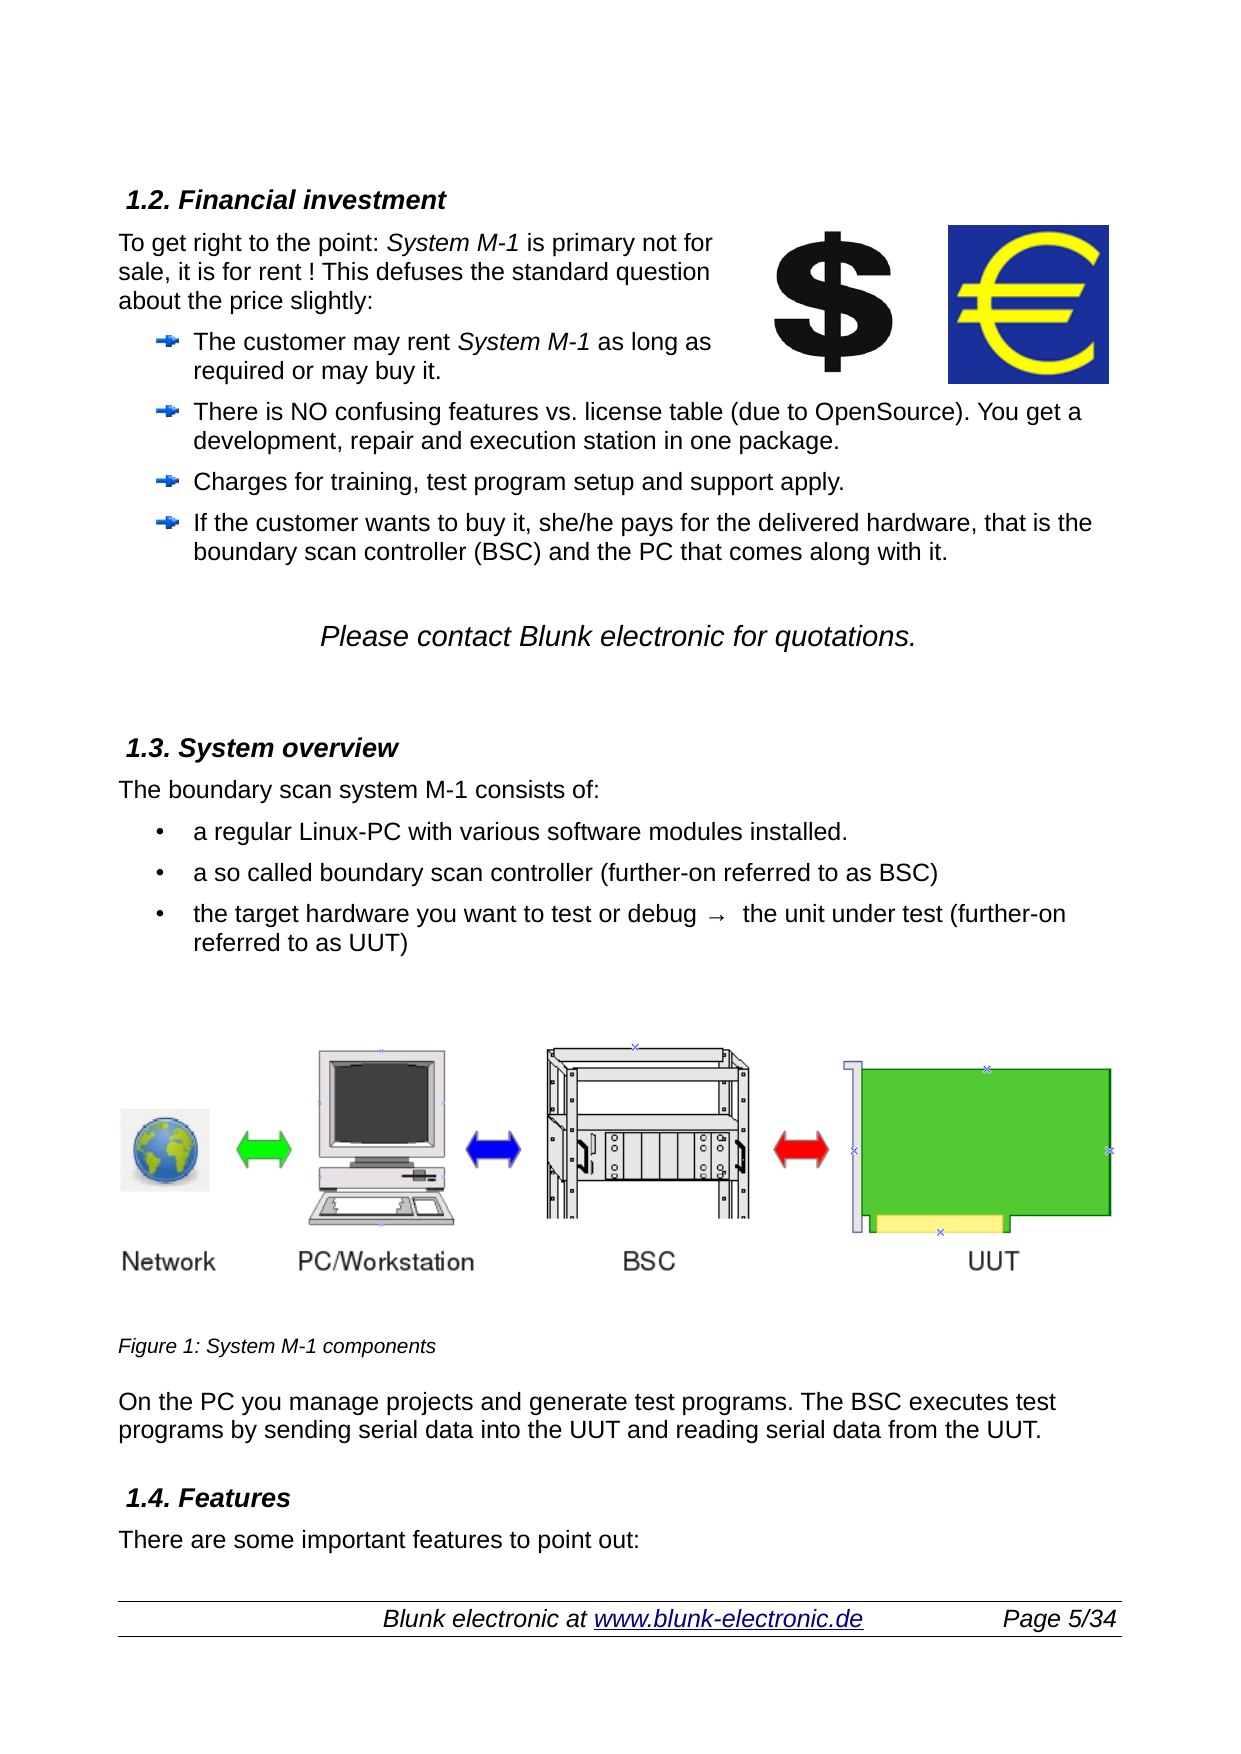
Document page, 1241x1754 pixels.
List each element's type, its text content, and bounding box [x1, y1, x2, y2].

list If the customer wants to buy it, she/he pays for the delivered hardware, that is the boundary scan controller (BSC) and the PC that comes along with it. [156, 508, 1122, 566]
subtitle Features [118, 1482, 1122, 1513]
text To get right to the point: System M-1 is primary not for sale, it is for rent ! This defuses the standard question about the price slightly: [118, 228, 754, 314]
picture [948, 225, 1109, 384]
list Charges for training, test program setup and support apply. [156, 467, 1122, 496]
text On the PC you manage projects and generate test programs. The BSC executes test programs by sending serial data into the UUT and reading serial data from the UUT. [118, 1387, 1122, 1444]
subtitle System overview [118, 732, 1122, 763]
picture [754, 225, 908, 377]
picture [156, 405, 179, 417]
list a regular Linux-PC with various software modules installed. [156, 817, 1122, 846]
list There is NO confusing features vs. license table (due to OpenSource). You get a development, repair and execution station in one package. [156, 397, 1122, 454]
text The boundary scan system M-1 consists of: [118, 775, 1122, 804]
text There are some important features to point out: [118, 1525, 1122, 1554]
text Figure 1: System M-1 components [118, 1334, 1122, 1358]
picture [156, 516, 179, 529]
text Please contact Blunk electronic for quotations. [118, 619, 1122, 653]
picture [118, 1039, 1123, 1281]
list the target hardware you want to test or debug → the unit under test (further-on referred to as UUT) [156, 899, 1122, 957]
picture [156, 475, 179, 487]
list The customer may rent System M-1 as long as required or may buy it. [156, 327, 948, 384]
picture [156, 335, 179, 347]
subtitle Financial investment [118, 184, 1122, 216]
list a so called boundary scan controller (further-on referred to as BSC) [156, 858, 1122, 887]
text [908, 228, 948, 314]
